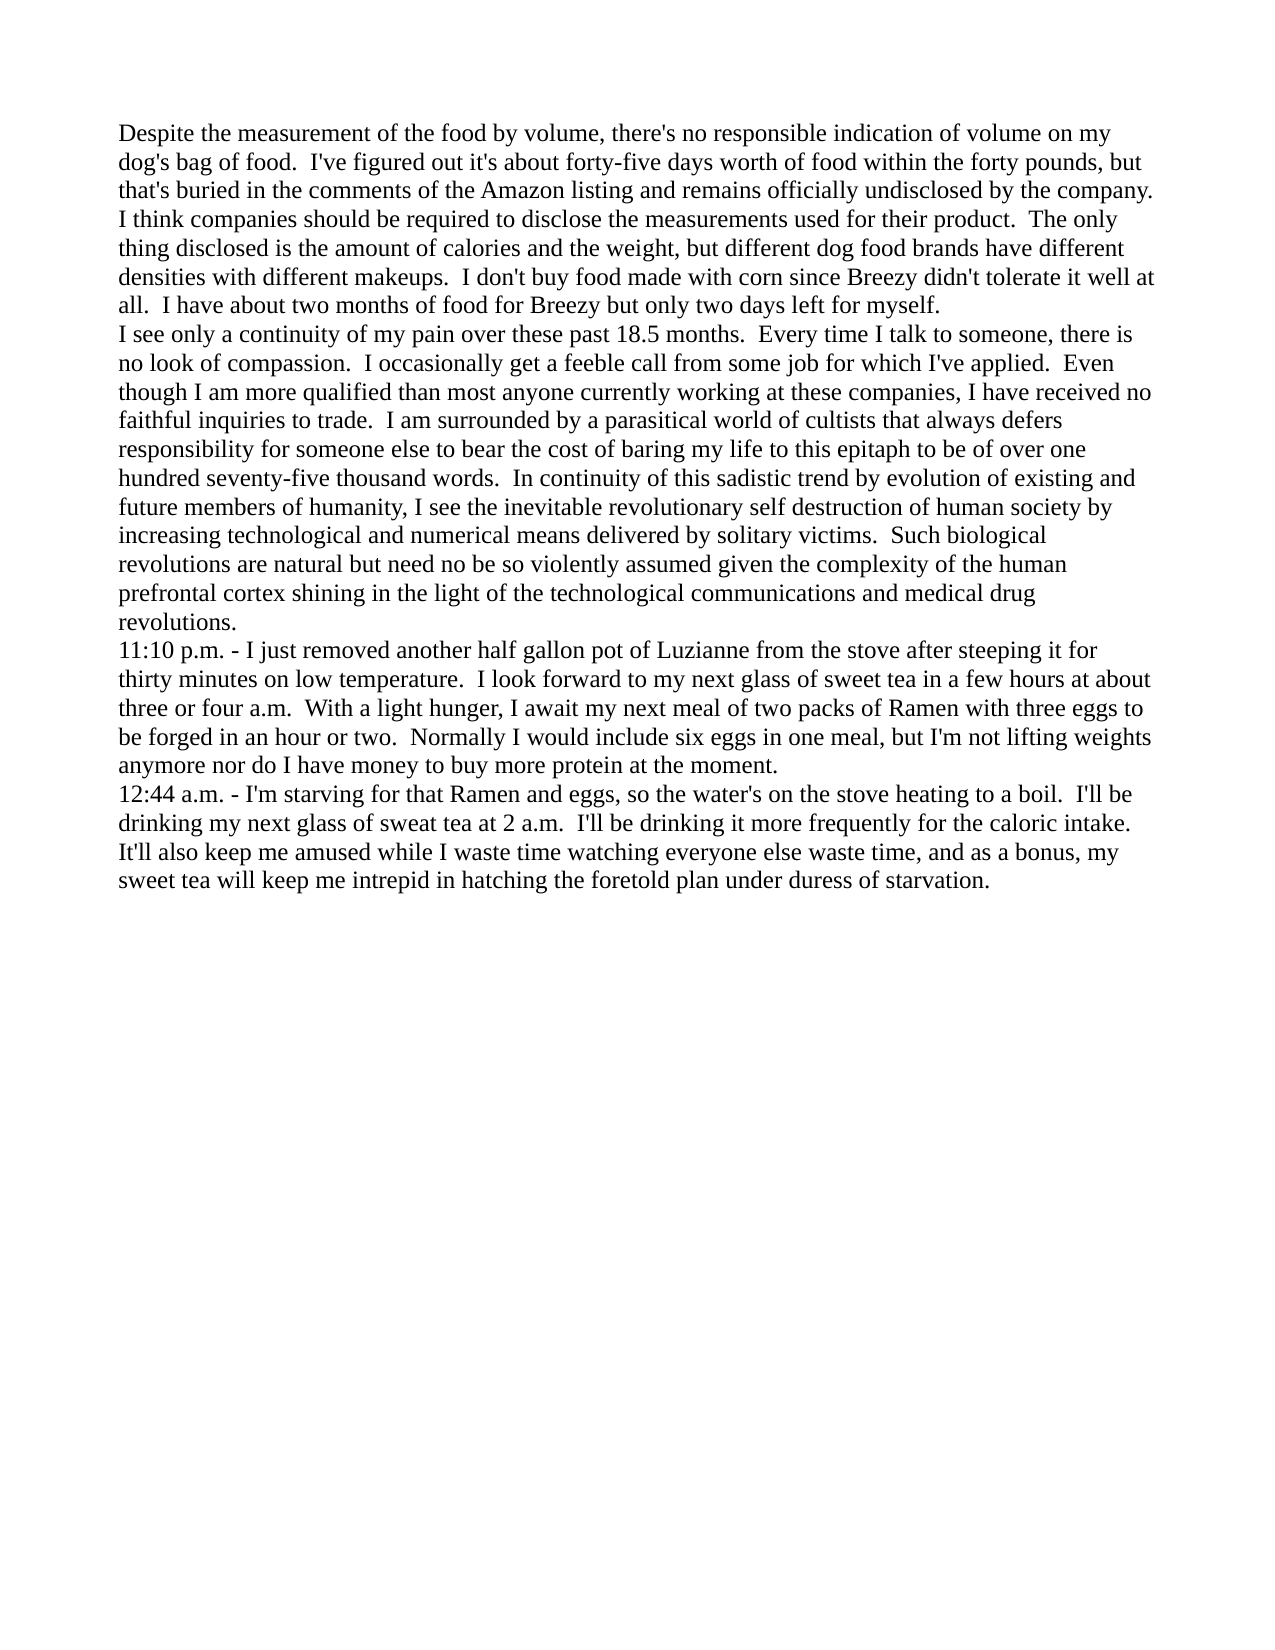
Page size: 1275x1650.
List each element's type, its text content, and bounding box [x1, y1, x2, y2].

text 11:10 p.m. - I just removed another half gallon pot of Luzianne from the stove after steeping it for thirty minutes on low temperature. I look forward to my next glass of sweet tea in a few hours at about three or four a.m. With a light hunger, I await my next meal of two packs of Ramen with three eggs to be forged in an hour or two. Normally I would include six eggs in one meal, but I'm not lifting weights anymore nor do I have money to buy more protein at the moment. [118, 636, 1157, 779]
text 12:44 a.m. - I'm starving for that Ramen and eggs, so the water's on the stove heating to a boil. I'll be drinking my next glass of sweat tea at 2 a.m. I'll be drinking it more frequently for the caloric intake. It'll also keep me amused while I waste time watching everyone else waste time, and as a bonus, my sweet tea will keep me intrepid in hatching the foretold plan under duress of starvation. [118, 779, 1157, 894]
text Despite the measurement of the food by volume, there's no responsible indication of volume on my dog's bag of food. I've figured out it's about forty-five days worth of food within the forty pounds, but that's buried in the comments of the Amazon listing and remains officially undisclosed by the company. I think companies should be required to disclose the measurements used for their product. The only thing disclosed is the amount of calories and the weight, but different dog food brands have different densities with different makeups. I don't buy food made with corn since Breezy didn't tolerate it well at all. I have about two months of food for Breezy but only two days left for myself. [118, 118, 1157, 319]
text I see only a continuity of my pain over these past 18.5 months. Every time I talk to someone, there is no look of compassion. I occasionally get a feeble call from some job for which I've applied. Even though I am more qualified than most anyone currently working at these companies, I have received no faithful inquiries to trade. I am surrounded by a parasitical world of cultists that always defers responsibility for someone else to bear the cost of baring my life to this epitaph to be of over one hundred seventy-five thousand words. In continuity of this sadistic trend by evolution of existing and future members of humanity, I see the inevitable revolutionary self destruction of human society by increasing technological and numerical means delivered by solitary victims. Such biological revolutions are natural but need no be so violently assumed given the complexity of the human prefrontal cortex shining in the light of the technological communications and medical drug revolutions. [118, 319, 1157, 636]
